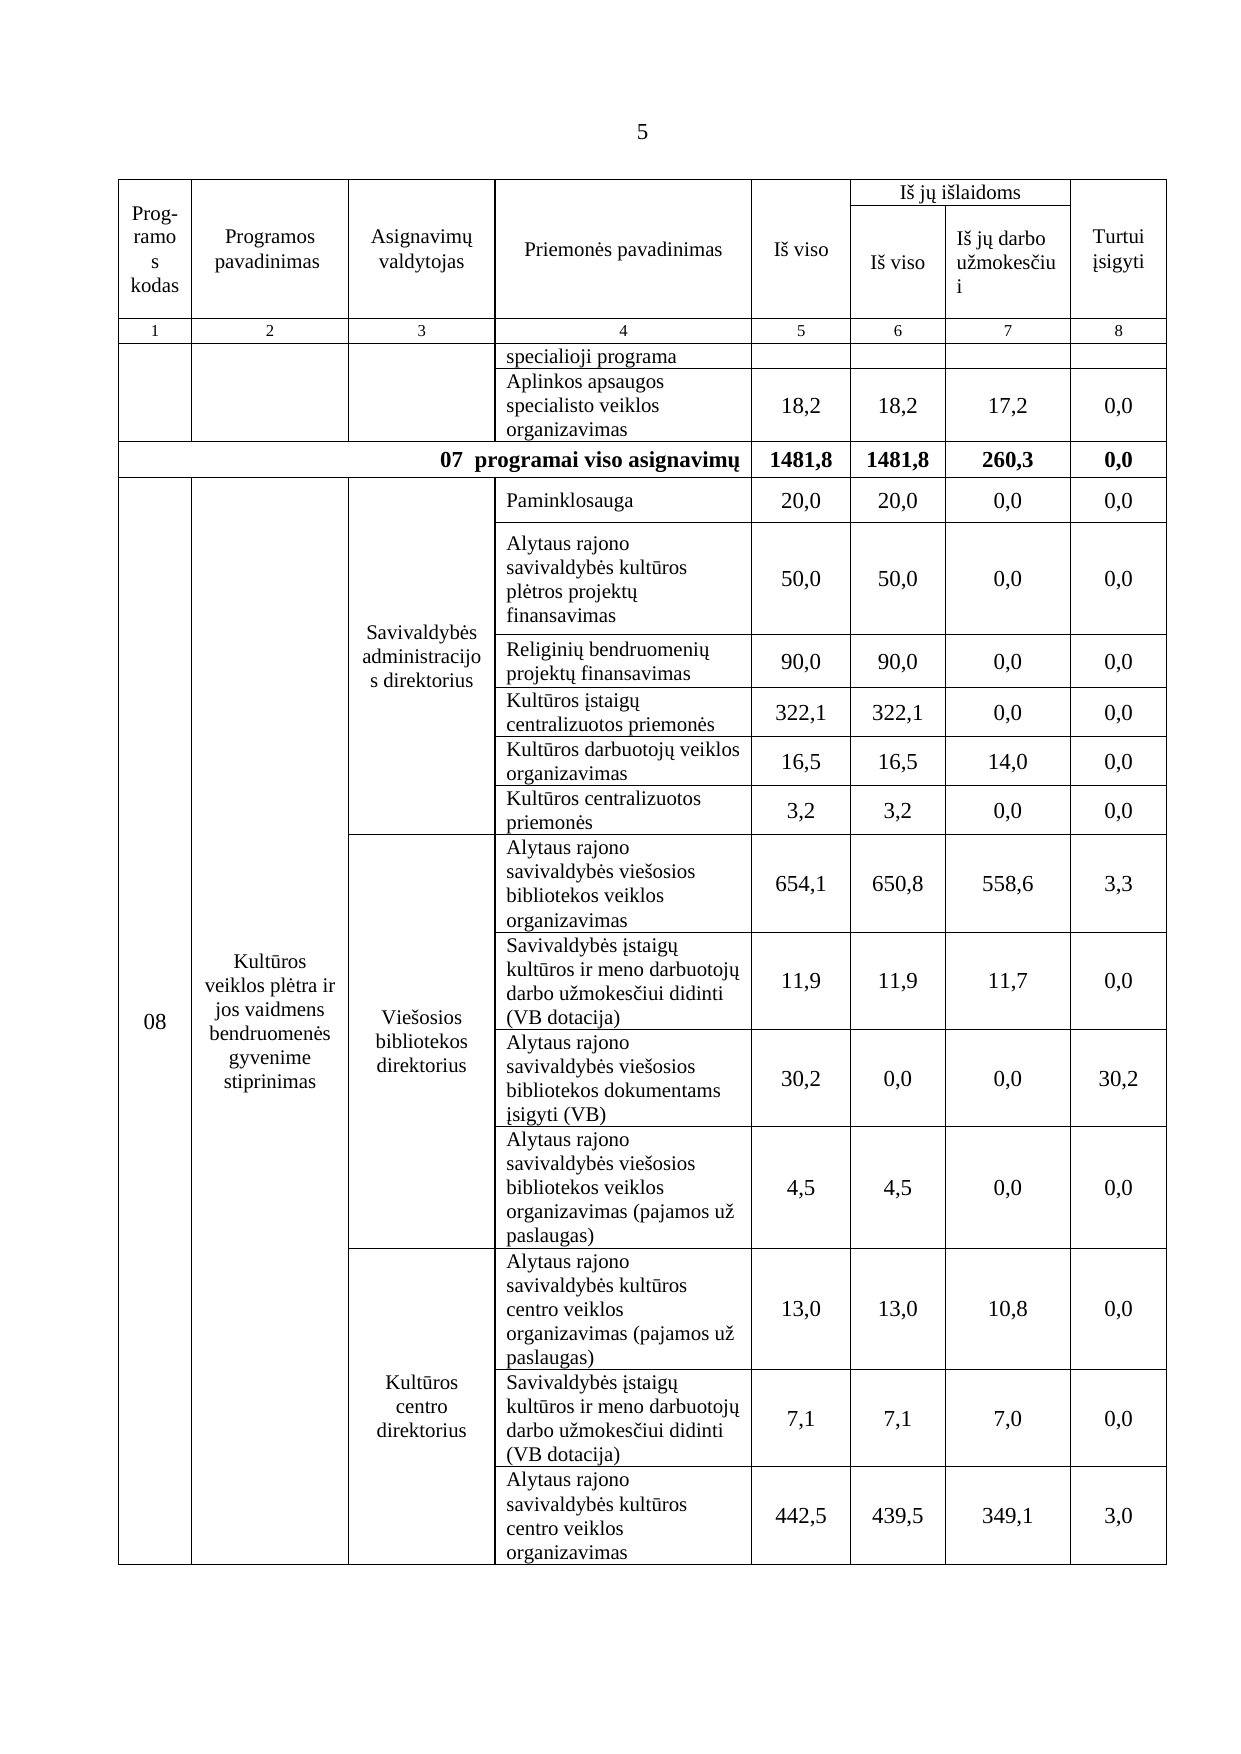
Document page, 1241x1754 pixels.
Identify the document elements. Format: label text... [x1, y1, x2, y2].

table_cell 7,1 [752, 1370, 850, 1466]
table_cell 0,0 [1071, 1249, 1166, 1369]
table_cell 1 [119, 319, 191, 343]
table_cell 13,0 [752, 1249, 850, 1369]
table_cell [752, 344, 850, 368]
table_cell 439,5 [851, 1467, 945, 1564]
table_cell 0,0 [1071, 1370, 1166, 1466]
table_header Programos pavadinimas [192, 180, 348, 318]
table_cell 0,0 [1071, 442, 1166, 477]
table_cell 3,2 [851, 786, 945, 834]
table_cell 50,0 [752, 523, 850, 634]
table_cell 11,7 [946, 933, 1070, 1029]
table_cell 3,3 [1071, 835, 1166, 932]
table_cell Kultūros centralizuotos priemonės [496, 786, 751, 834]
table_cell specialioji programa [496, 344, 751, 368]
table_cell 0,0 [1071, 635, 1166, 687]
table_cell 260,3 [946, 442, 1070, 477]
table_cell Alytaus rajono savivaldybės kultūros centro veiklos organizavimas (pajamos už paslaugas) [496, 1249, 751, 1369]
table_cell Iš viso [851, 206, 945, 318]
table_cell 4,5 [851, 1127, 945, 1247]
table_cell 18,2 [851, 369, 945, 441]
table_cell 0,0 [946, 523, 1070, 634]
table_cell 0,0 [1071, 523, 1166, 634]
table_cell 650,8 [851, 835, 945, 932]
table_cell 4 [496, 319, 751, 343]
table_cell 11,9 [752, 933, 850, 1029]
table_header Prog-ramos kodas [119, 180, 191, 318]
table_cell 10,8 [946, 1249, 1070, 1369]
table_cell 7,0 [946, 1370, 1070, 1466]
table_cell 20,0 [851, 478, 945, 522]
table_cell Iš jų darbo užmokesčiui [946, 206, 1070, 318]
table_cell [946, 344, 1070, 368]
table_cell 322,1 [752, 688, 850, 736]
table_cell 322,1 [851, 688, 945, 736]
table_cell Alytaus rajono savivaldybės kultūros centro veiklos organizavimas [496, 1467, 751, 1564]
table_header Iš viso [752, 180, 850, 318]
table_header Asignavimų valdytojas [349, 180, 494, 318]
table_cell 90,0 [752, 635, 850, 687]
table_cell 16,5 [851, 737, 945, 785]
table_cell 0,0 [1071, 688, 1166, 736]
table_cell 3 [349, 319, 494, 343]
table_cell 0,0 [946, 688, 1070, 736]
table_cell Savivaldybės įstaigų kultūros ir meno darbuotojų darbo užmokesčiui didinti (VB dotacija) [496, 1370, 751, 1466]
table_cell 442,5 [752, 1467, 850, 1564]
table_cell 0,0 [946, 1127, 1070, 1247]
table_cell [119, 344, 191, 441]
table_cell 0,0 [1071, 1127, 1166, 1247]
table_cell 0,0 [946, 478, 1070, 522]
table_cell Alytaus rajono savivaldybės viešosios bibliotekos dokumentams įsigyti (VB) [496, 1030, 751, 1126]
table_cell 654,1 [752, 835, 850, 932]
table_cell 0,0 [1071, 737, 1166, 785]
table_cell 08 [119, 478, 191, 1564]
table_cell 0,0 [1071, 933, 1166, 1029]
table_cell 349,1 [946, 1467, 1070, 1564]
table_cell Savivaldybės įstaigų kultūros ir meno darbuotojų darbo užmokesčiui didinti (VB dotacija) [496, 933, 751, 1029]
table_cell 3,2 [752, 786, 850, 834]
table_cell 14,0 [946, 737, 1070, 785]
table_cell [851, 344, 945, 368]
table_cell 5 [752, 319, 850, 343]
table_cell [349, 344, 494, 441]
table_cell 8 [1071, 319, 1166, 343]
table_cell 1481,8 [851, 442, 945, 477]
table_cell [1071, 344, 1166, 368]
table_cell Alytaus rajono savivaldybės viešosios bibliotekos veiklos organizavimas (pajamos už paslaugas) [496, 1127, 751, 1247]
table_cell Paminklosauga [496, 478, 751, 522]
table_cell Alytaus rajono savivaldybės viešosios bibliotekos veiklos organizavimas [496, 835, 751, 932]
table_cell 90,0 [851, 635, 945, 687]
table_cell 11,9 [851, 933, 945, 1029]
table_cell 1481,8 [752, 442, 850, 477]
table_cell Kultūros įstaigų centralizuotos priemonės [496, 688, 751, 736]
table_cell Kultūros veiklos plėtra ir jos vaidmens bendruomenės gyvenime stiprinimas [192, 478, 348, 1564]
table_cell 17,2 [946, 369, 1070, 441]
table_header Iš jų išlaidoms [851, 180, 1070, 205]
table_cell 7,1 [851, 1370, 945, 1466]
table_cell Kultūros darbuotojų veiklos organizavimas [496, 737, 751, 785]
table_cell 6 [851, 319, 945, 343]
table_cell 0,0 [946, 786, 1070, 834]
table_cell 4,5 [752, 1127, 850, 1247]
table_cell 16,5 [752, 737, 850, 785]
table_cell 07 programai viso asignavimų [119, 442, 751, 477]
table_cell 2 [192, 319, 348, 343]
table_cell 30,2 [1071, 1030, 1166, 1126]
table_cell 30,2 [752, 1030, 850, 1126]
table_cell 0,0 [946, 635, 1070, 687]
table_cell 3,0 [1071, 1467, 1166, 1564]
table_cell 558,6 [946, 835, 1070, 932]
table_cell 20,0 [752, 478, 850, 522]
table_cell Aplinkos apsaugos specialisto veiklos organizavimas [496, 369, 751, 441]
table_cell 13,0 [851, 1249, 945, 1369]
table_cell [192, 344, 348, 441]
table_cell 7 [946, 319, 1070, 343]
table_cell 50,0 [851, 523, 945, 634]
table_cell 0,0 [1071, 786, 1166, 834]
table_cell Religinių bendruomenių projektų finansavimas [496, 635, 751, 687]
table_cell 0,0 [946, 1030, 1070, 1126]
table_cell Savivaldybės administracijos direktorius [349, 478, 494, 834]
table_header Priemonės pavadinimas [496, 180, 751, 318]
table_cell Alytaus rajono savivaldybės kultūros plėtros projektų finansavimas [496, 523, 751, 634]
table_cell 0,0 [851, 1030, 945, 1126]
table_cell 0,0 [1071, 478, 1166, 522]
table_cell Kultūros centro direktorius [349, 1249, 494, 1564]
table_cell 0,0 [1071, 369, 1166, 441]
table_header Turtui įsigyti [1071, 180, 1166, 318]
table_cell 18,2 [752, 369, 850, 441]
table_cell Viešosios bibliotekos direktorius [349, 835, 494, 1247]
